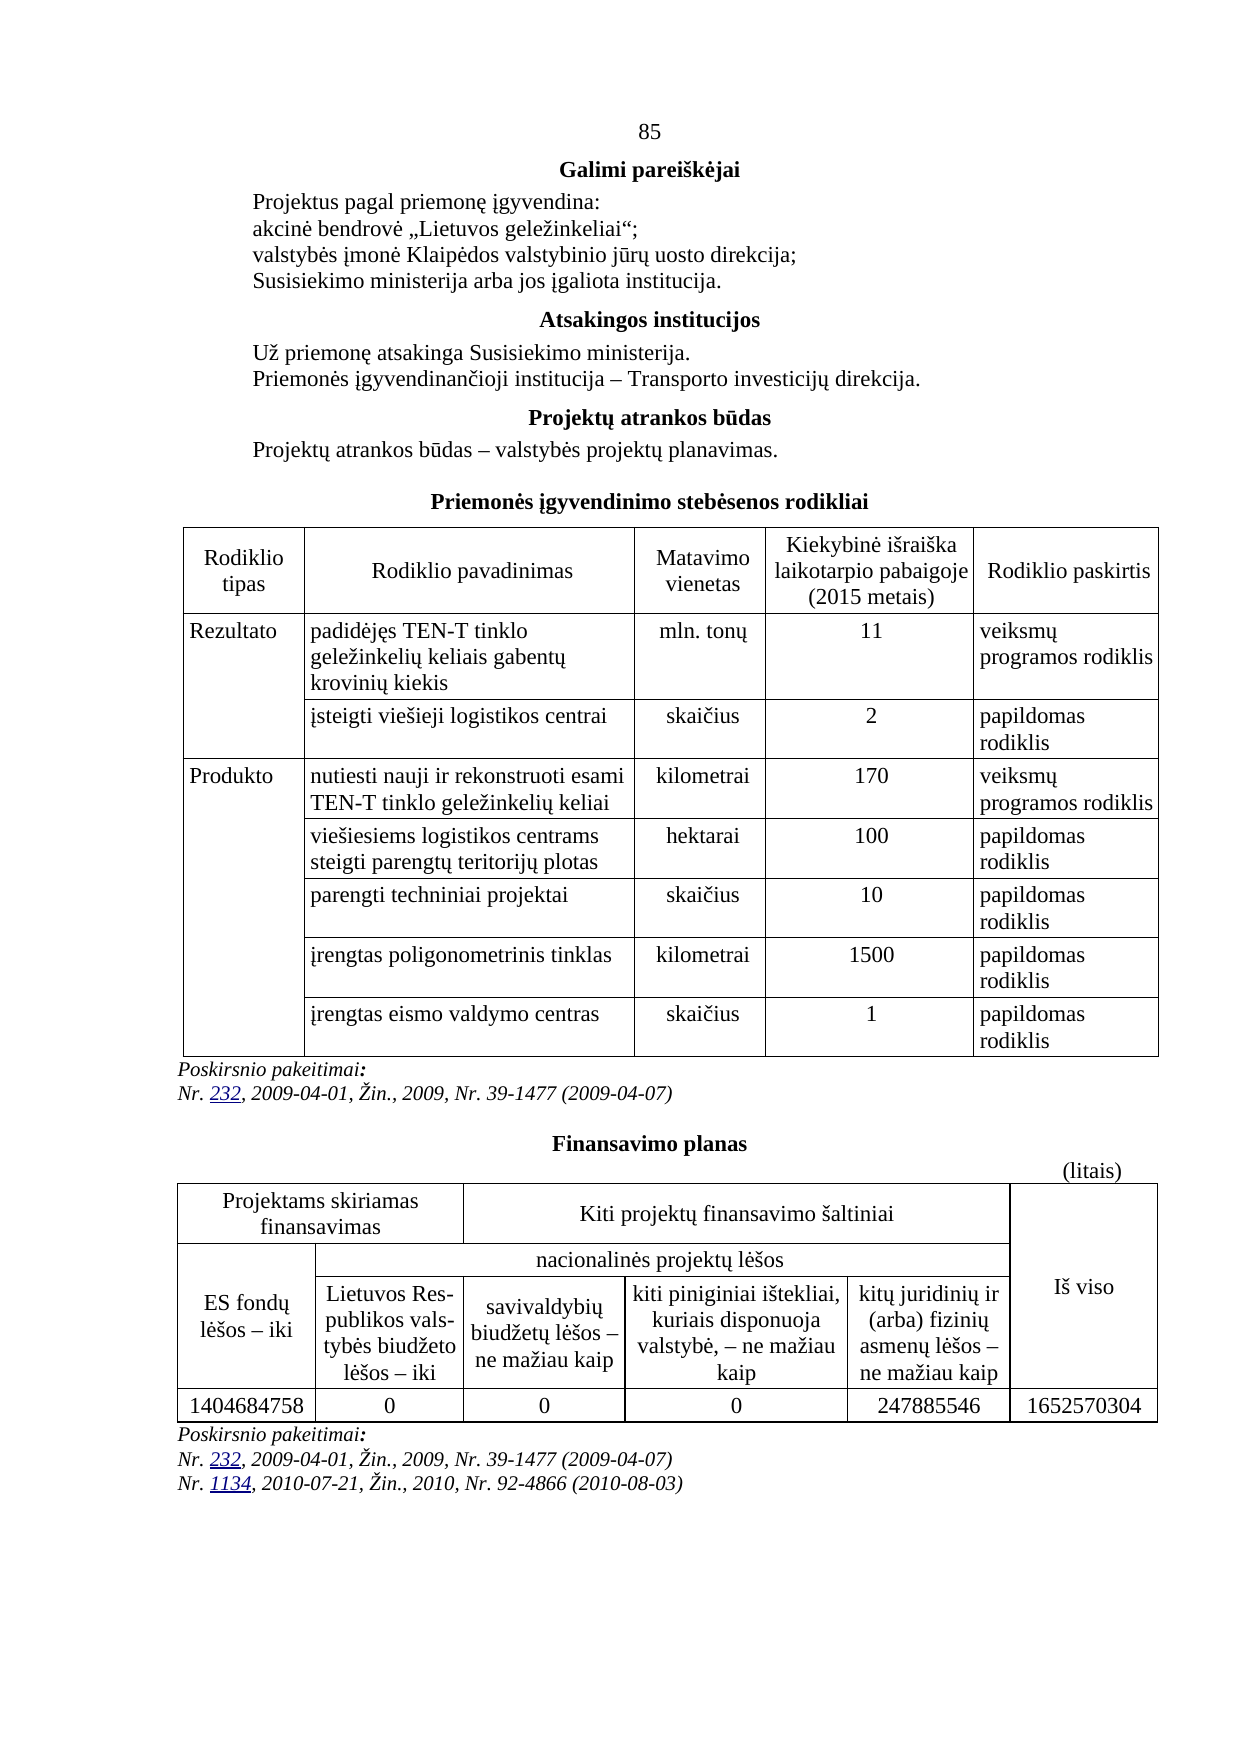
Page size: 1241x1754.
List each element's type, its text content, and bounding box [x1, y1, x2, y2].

table_cell įrengtas poligonometrinis tinklas [305, 938, 634, 997]
table_cell skaičius [635, 879, 765, 937]
table_cell kilometrai [635, 938, 765, 997]
text Atsakingos institucijos [177, 306, 1122, 332]
table_cell veiksmų programos rodiklis [974, 614, 1158, 699]
subtitle Poskirsnio pakeitimai: [177, 1057, 1122, 1081]
table_cell 170 [766, 759, 973, 818]
table_cell parengti techniniai projektai [305, 879, 634, 937]
text (litais) [177, 1157, 1122, 1183]
table_cell 0 [316, 1389, 463, 1421]
table_header Kiekybinė išraiška laikotarpio pabaigoje (2015 metais) [766, 528, 973, 613]
table_cell viešiesiems logistikos centrams steigti parengtų teritorijų plotas [305, 819, 634, 877]
table_cell 100 [766, 819, 973, 877]
table_cell papildomas rodiklis [974, 879, 1158, 937]
table_cell kilometrai [635, 759, 765, 818]
table_cell 1652570304 [1011, 1389, 1157, 1421]
table_cell mln. tonų [635, 614, 765, 699]
table_cell 2 [766, 700, 973, 758]
table_cell 1500 [766, 938, 973, 997]
table_header Rodiklio pavadinimas [305, 528, 634, 613]
text Nr. 232, 2009-04-01, Žin., 2009, Nr. 39-1477 (2009-04-07) [177, 1446, 1122, 1471]
text Už priemonę atsakinga Susisiekimo ministerija. [177, 339, 1122, 365]
table_cell papildomas rodiklis [974, 998, 1158, 1056]
table_cell padidėjęs TEN-T tinklo geležinkelių keliais gabentų krovinių kiekis [305, 614, 634, 699]
table_cell papildomas rodiklis [974, 819, 1158, 877]
table_cell kitų juridinių ir (arba) fizinių asmenų lėšos – ne mažiau kaip [848, 1277, 1009, 1388]
table_cell kiti piniginiai ištekliai, kuriais disponuoja valstybė, – ne mažiau kaip [626, 1277, 847, 1388]
subtitle Poskirsnio pakeitimai: [177, 1423, 1122, 1446]
table_cell skaičius [635, 998, 765, 1056]
text Nr. 1134, 2010-07-21, Žin., 2010, Nr. 92-4866 (2010-08-03) [177, 1471, 1122, 1494]
table_cell skaičius [635, 700, 765, 758]
text Susisiekimo ministerija arba jos įgaliota institucija. [177, 267, 1122, 294]
table_cell 1 [766, 998, 973, 1056]
text Priemonės įgyvendinančioji institucija – Transporto investicijų direkcija. [177, 365, 1122, 391]
text Priemonės įgyvendinimo stebėsenos rodikliai [177, 488, 1122, 514]
table_cell Lietuvos Res­publikos vals­tybės biudžeto lėšos – iki [316, 1277, 463, 1388]
text akcinė bendrovė „Lietuvos geležinkeliai“; [177, 214, 1122, 241]
table_header Rodiklio paskirtis [974, 528, 1158, 613]
table_cell 10 [766, 879, 973, 937]
table_cell įsteigti viešieji logistikos centrai [305, 700, 634, 758]
text Finansavimo planas [177, 1130, 1122, 1157]
text Projektus pagal priemonę įgyvendina: [177, 188, 1122, 214]
table_cell savivaldybių biudžetų lėšos – ne mažiau kaip [464, 1277, 624, 1388]
table_cell 0 [464, 1389, 624, 1421]
table_cell ES fondų lėšos – iki [178, 1244, 315, 1388]
table_cell 11 [766, 614, 973, 699]
text valstybės įmonė Klaipėdos valstybinio jūrų uosto direkcija; [177, 241, 1122, 267]
table_cell papildomas rodiklis [974, 938, 1158, 997]
text Projektų atrankos būdas [177, 404, 1122, 430]
text Nr. 232, 2009-04-01, Žin., 2009, Nr. 39-1477 (2009-04-07) [177, 1081, 1122, 1105]
table_cell 1404684758 [178, 1389, 315, 1421]
table_header Matavimo vienetas [635, 528, 765, 613]
table_cell 0 [626, 1389, 847, 1421]
table_cell hektarai [635, 819, 765, 877]
table_header Projektams skiriamas finansavimas [178, 1184, 463, 1243]
table_cell veiksmų programos rodiklis [974, 759, 1158, 818]
table_header Rodiklio tipas [184, 528, 304, 613]
table_cell papildomas rodiklis [974, 700, 1158, 758]
text Projektų atrankos būdas – valstybės projektų planavimas. [177, 437, 1122, 463]
table_cell įrengtas eismo valdymo centras [305, 998, 634, 1056]
table_cell nacionalinės projektų lėšos [316, 1244, 1009, 1276]
table_header Iš viso [1011, 1184, 1157, 1388]
table_header Kiti projektų finansavimo šaltiniai [464, 1184, 1009, 1243]
table_cell nutiesti nauji ir rekonstruoti esami TEN-T tinklo geležinkelių keliai [305, 759, 634, 818]
text Galimi pareiškėjai [177, 156, 1122, 182]
table_cell Produkto [184, 759, 304, 1056]
table_cell 247885546 [848, 1389, 1009, 1421]
table_cell Rezultato [184, 614, 304, 758]
